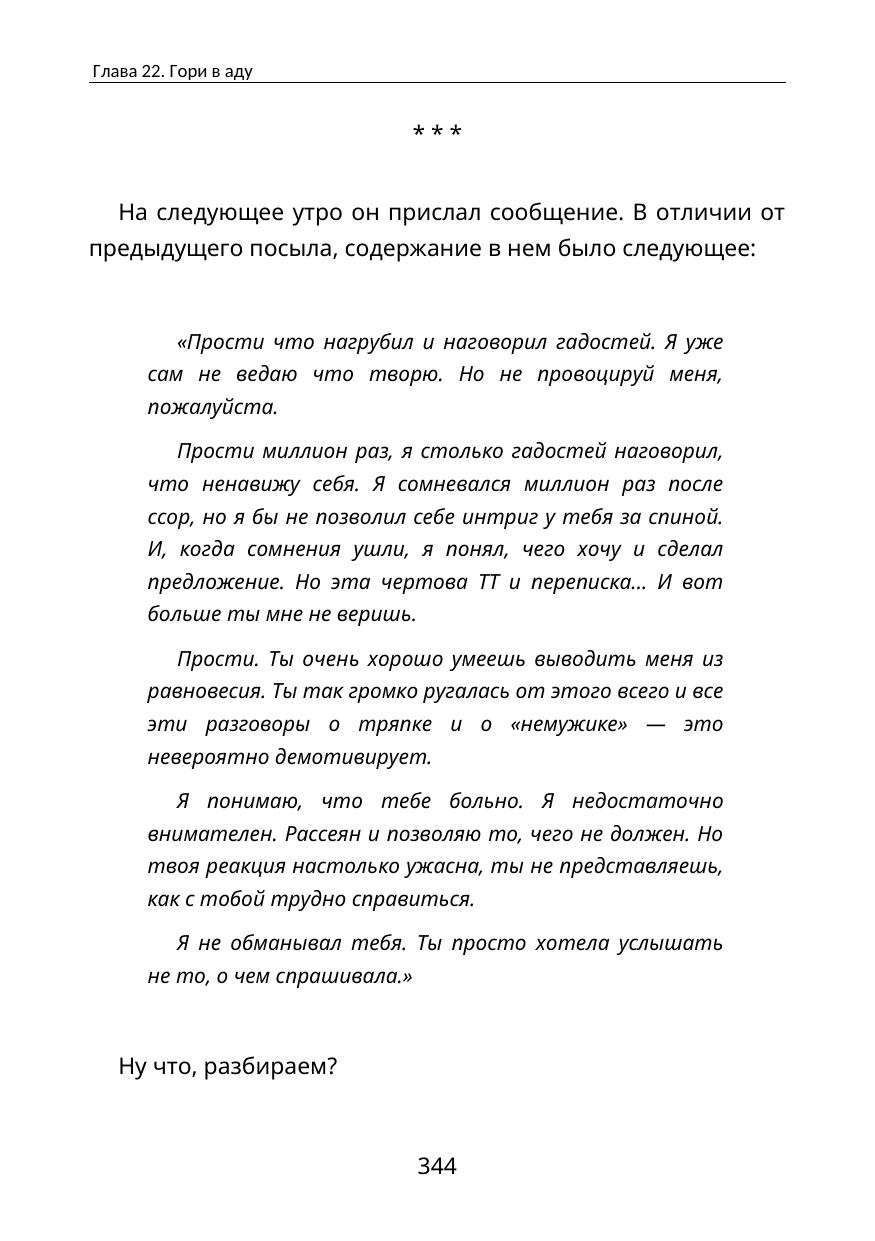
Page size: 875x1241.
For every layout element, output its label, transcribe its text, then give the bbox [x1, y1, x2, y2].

text Прости миллион раз, я столько гадостей наговорил, что ненавижу себя. Я сомневался миллион раз после ссор, но я бы не позволил себе интриг у тебя за спиной. И, когда сомнения ушли, я понял, чего хочу и сделал предложение. Но эта чертова ТТ и переписка... И вот больше ты мне не веришь. [147, 437, 727, 628]
subtitle * * * [88, 118, 786, 149]
text Ну что, разбираем? [88, 1050, 786, 1081]
text Я не обманывал тебя. Ты просто хотела услышать не то, о чем спрашивала.» [147, 928, 727, 989]
text Прости. Ты очень хорошо умеешь выводить меня из равновесия. Ты так громко ругалась от этого всего и все эти разговоры о тряпке и о «немужике» — это невероятно демотивирует. [147, 644, 727, 770]
text «Прости что нагрубил и наговорил гадостей. Я уже сам не ведаю что творю. Но не провоцируй меня, пожалуйста. [147, 327, 727, 421]
text Я понимаю, что тебе больно. Я недостаточно внимателен. Рассеян и позволяю то, чего не должен. Но твоя реакция настолько ужасна, ты не представляешь, как с тобой трудно справиться. [147, 786, 727, 912]
text На следующее утро он прислал сообщение. В отличии от предыдущего посыла, содержание в нем было следующее: [88, 196, 786, 263]
